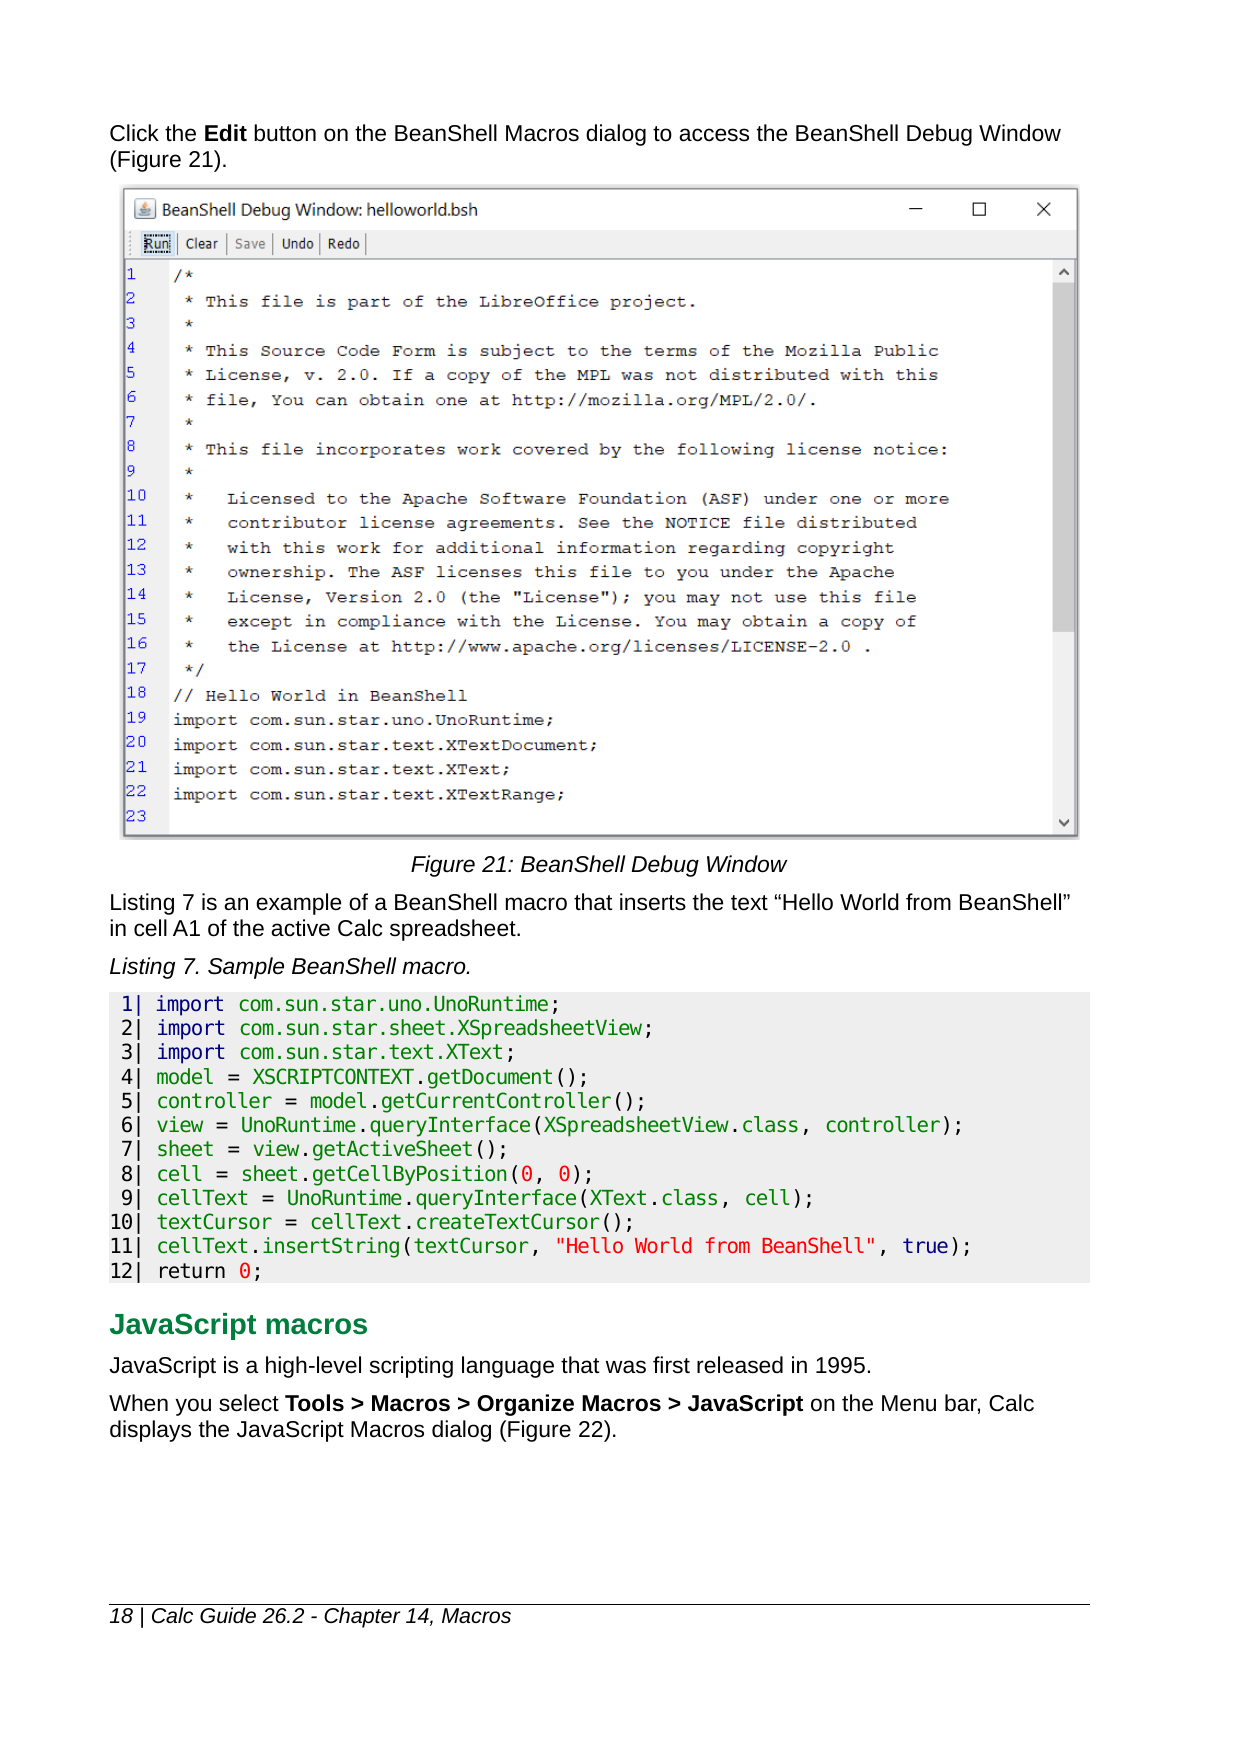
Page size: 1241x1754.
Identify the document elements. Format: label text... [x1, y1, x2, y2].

text 9| cellText = UnoRuntime.queryInterface(XText.class, cell); [109, 1186, 1090, 1210]
text 6| view = UnoRuntime.queryInterface(XSpreadsheetView.class, controller); [109, 1113, 1090, 1137]
text 11| cellText.insertString(textCursor, "Hello World from BeanShell", true); [109, 1234, 1090, 1259]
text Listing 7 is an example of a BeanShell macro that inserts the text “Hello World from BeanShell” in cell A1 of the active Calc spreadsheet. [109, 890, 1090, 941]
text Figure 21: BeanShell Debug Window [119, 852, 1079, 878]
text 4| model = XSCRIPTCONTEXT.getDocument(); [109, 1065, 1090, 1089]
text Listing 7. Sample BeanShell macro. [109, 954, 1090, 979]
text When you select Tools > Macros > Organize Macros > JavaScript on the Menu bar, Calc displays the JavaScript Macros dialog (Figure 22). [109, 1391, 1090, 1442]
text 5| controller = model.getCurrentController(); [109, 1089, 1090, 1113]
text Click the Edit button on the BeanShell Macros dialog to access the BeanShell Debug Window (Figure 21). [109, 121, 1090, 172]
picture [119, 184, 1080, 840]
text 1| import com.sun.star.uno.UnoRuntime; [109, 992, 1090, 1016]
text 3| import com.sun.star.text.XText; [109, 1040, 1090, 1065]
text 2| import com.sun.star.sheet.XSpreadsheetView; [109, 1016, 1090, 1040]
text JavaScript is a high-level scripting language that was first released in 1995. [109, 1353, 1090, 1378]
text 7| sheet = view.getActiveSheet(); [109, 1137, 1090, 1162]
text 8| cell = sheet.getCellByPosition(0, 0); [109, 1162, 1090, 1186]
text 12| return 0; [109, 1259, 1090, 1283]
text 10| textCursor = cellText.createTextCursor(); [109, 1210, 1090, 1234]
subtitle JavaScript macros [109, 1308, 1090, 1341]
